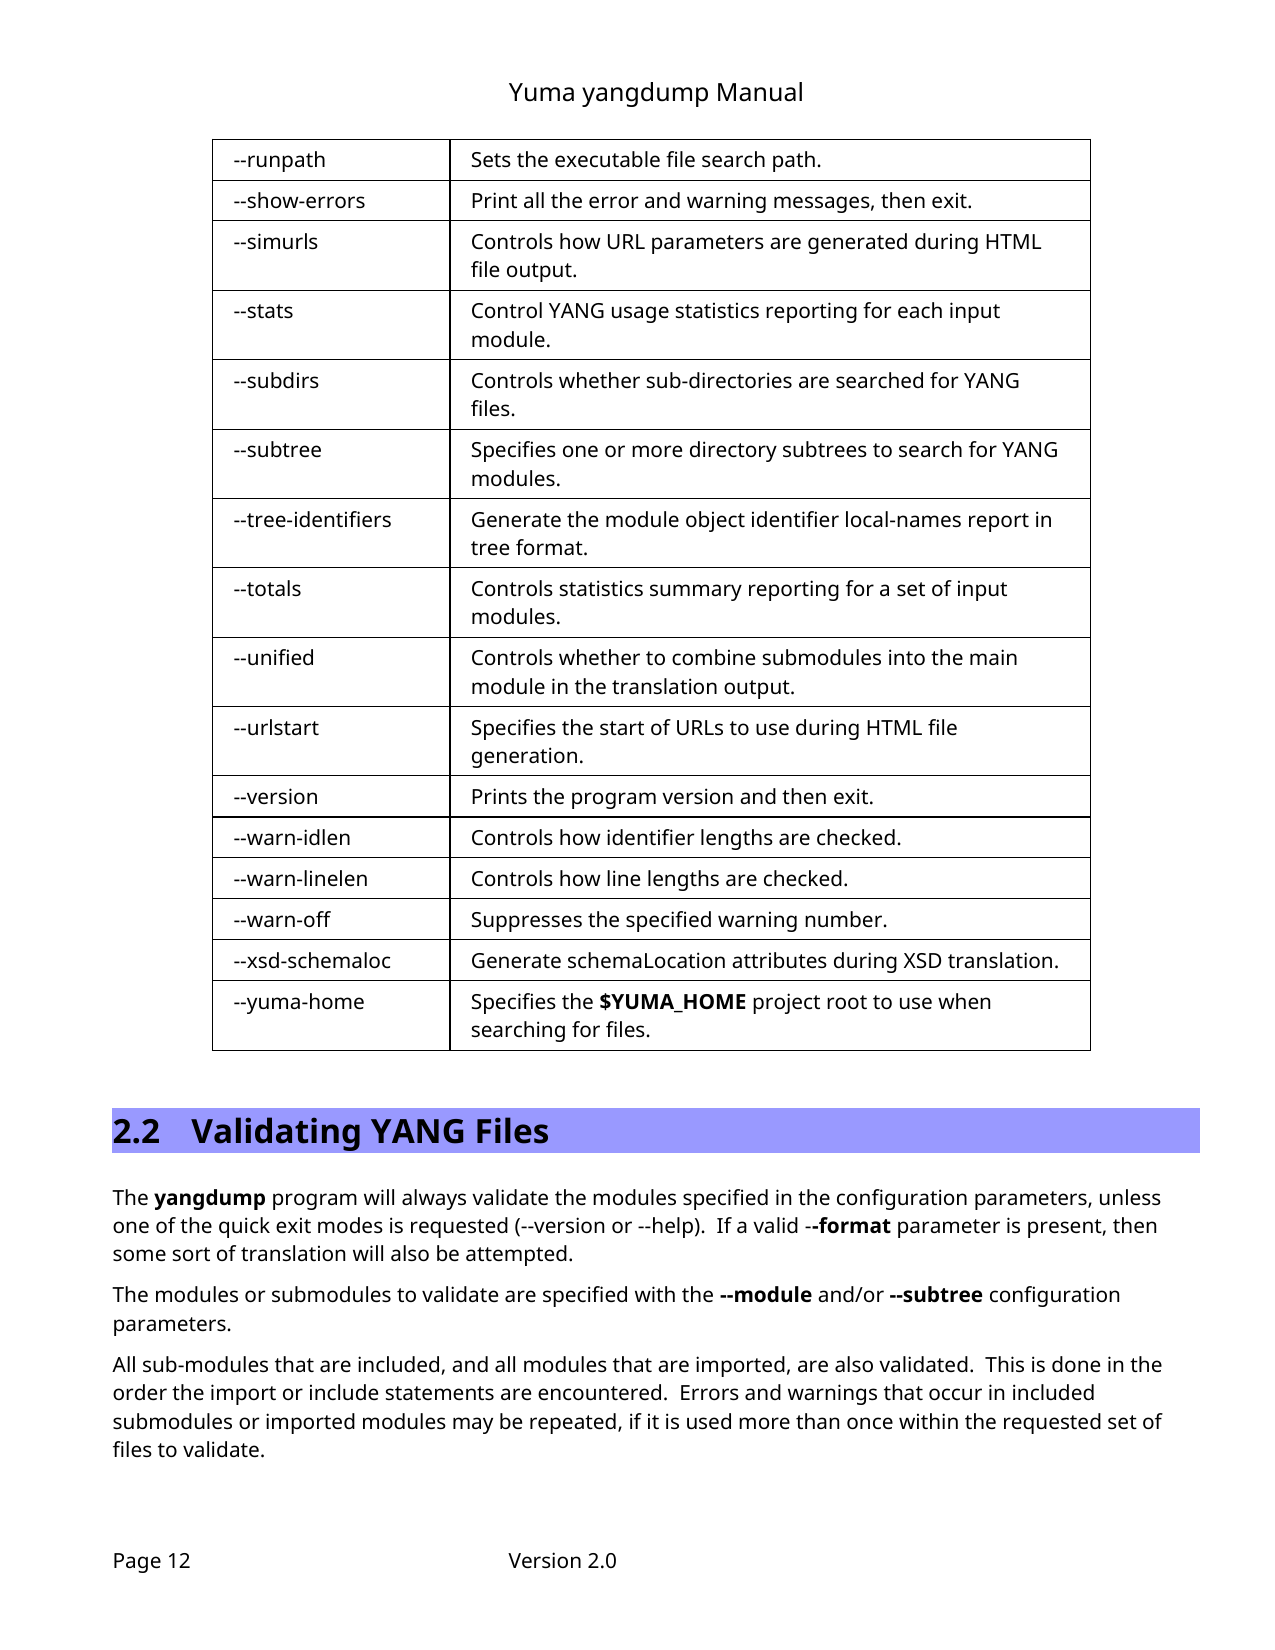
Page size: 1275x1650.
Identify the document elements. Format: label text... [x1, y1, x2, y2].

table_cell --stats [213, 291, 449, 359]
table_cell Controls how identifier lengths are checked. [451, 818, 1090, 857]
table_cell --tree-identifiers [213, 499, 449, 567]
table_cell --simurls [213, 221, 449, 290]
table_cell Controls how line lengths are checked. [451, 858, 1090, 898]
table_cell Specifies one or more directory subtrees to search for YANG modules. [451, 430, 1090, 498]
table_cell --xsd-schemaloc [213, 940, 449, 980]
table_cell --warn-off [213, 899, 449, 939]
table_cell --unified [213, 638, 449, 706]
table_cell --warn-idlen [213, 818, 449, 857]
table_cell Specifies the start of URLs to use during HTML file generation. [451, 707, 1090, 775]
table_cell Controls statistics summary reporting for a set of input modules. [451, 568, 1090, 637]
subtitle Validating YANG Files [112, 1108, 1200, 1153]
text All sub-modules that are included, and all modules that are imported, are also validated. This is done in the order the import or include statements are encountered. Errors and warnings that occur in included submodules or imported modules may be repeated, if it is used more than once within the requested set of files to validate. [112, 1350, 1200, 1464]
table_cell --subdirs [213, 360, 449, 428]
table_cell Controls whether to combine submodules into the main module in the translation output. [451, 638, 1090, 706]
table_cell --subtree [213, 430, 449, 498]
table_cell Prints the program version and then exit. [451, 776, 1090, 816]
table_cell --yuma-home [213, 981, 449, 1049]
table_cell Generate the module object identifier local-names report in tree format. [451, 499, 1090, 567]
table_cell --warn-linelen [213, 858, 449, 898]
table_cell --show-errors [213, 181, 449, 220]
table_cell --totals [213, 568, 449, 637]
text The modules or submodules to validate are specified with the --module and/or --subtree configuration parameters. [112, 1281, 1200, 1337]
table_cell Controls whether sub-directories are searched for YANG files. [451, 360, 1090, 428]
table_cell Control YANG usage statistics reporting for each input module. [451, 291, 1090, 359]
table_cell Generate schemaLocation attributes during XSD translation. [451, 940, 1090, 980]
table_cell --urlstart [213, 707, 449, 775]
table_cell Suppresses the specified warning number. [451, 899, 1090, 939]
table_cell Print all the error and warning messages, then exit. [451, 181, 1090, 220]
text The yangdump program will always validate the modules specified in the configuration parameters, unless one of the quick exit modes is requested (--version or --help). If a valid --format parameter is present, then some sort of translation will also be attempted. [112, 1183, 1200, 1268]
table_cell Controls how URL parameters are generated during HTML file output. [451, 221, 1090, 290]
table_cell --runpath [213, 140, 449, 179]
table_cell Sets the executable file search path. [451, 140, 1090, 179]
table_cell --version [213, 776, 449, 816]
table_cell Specifies the $YUMA_HOME project root to use when searching for files. [451, 981, 1090, 1049]
